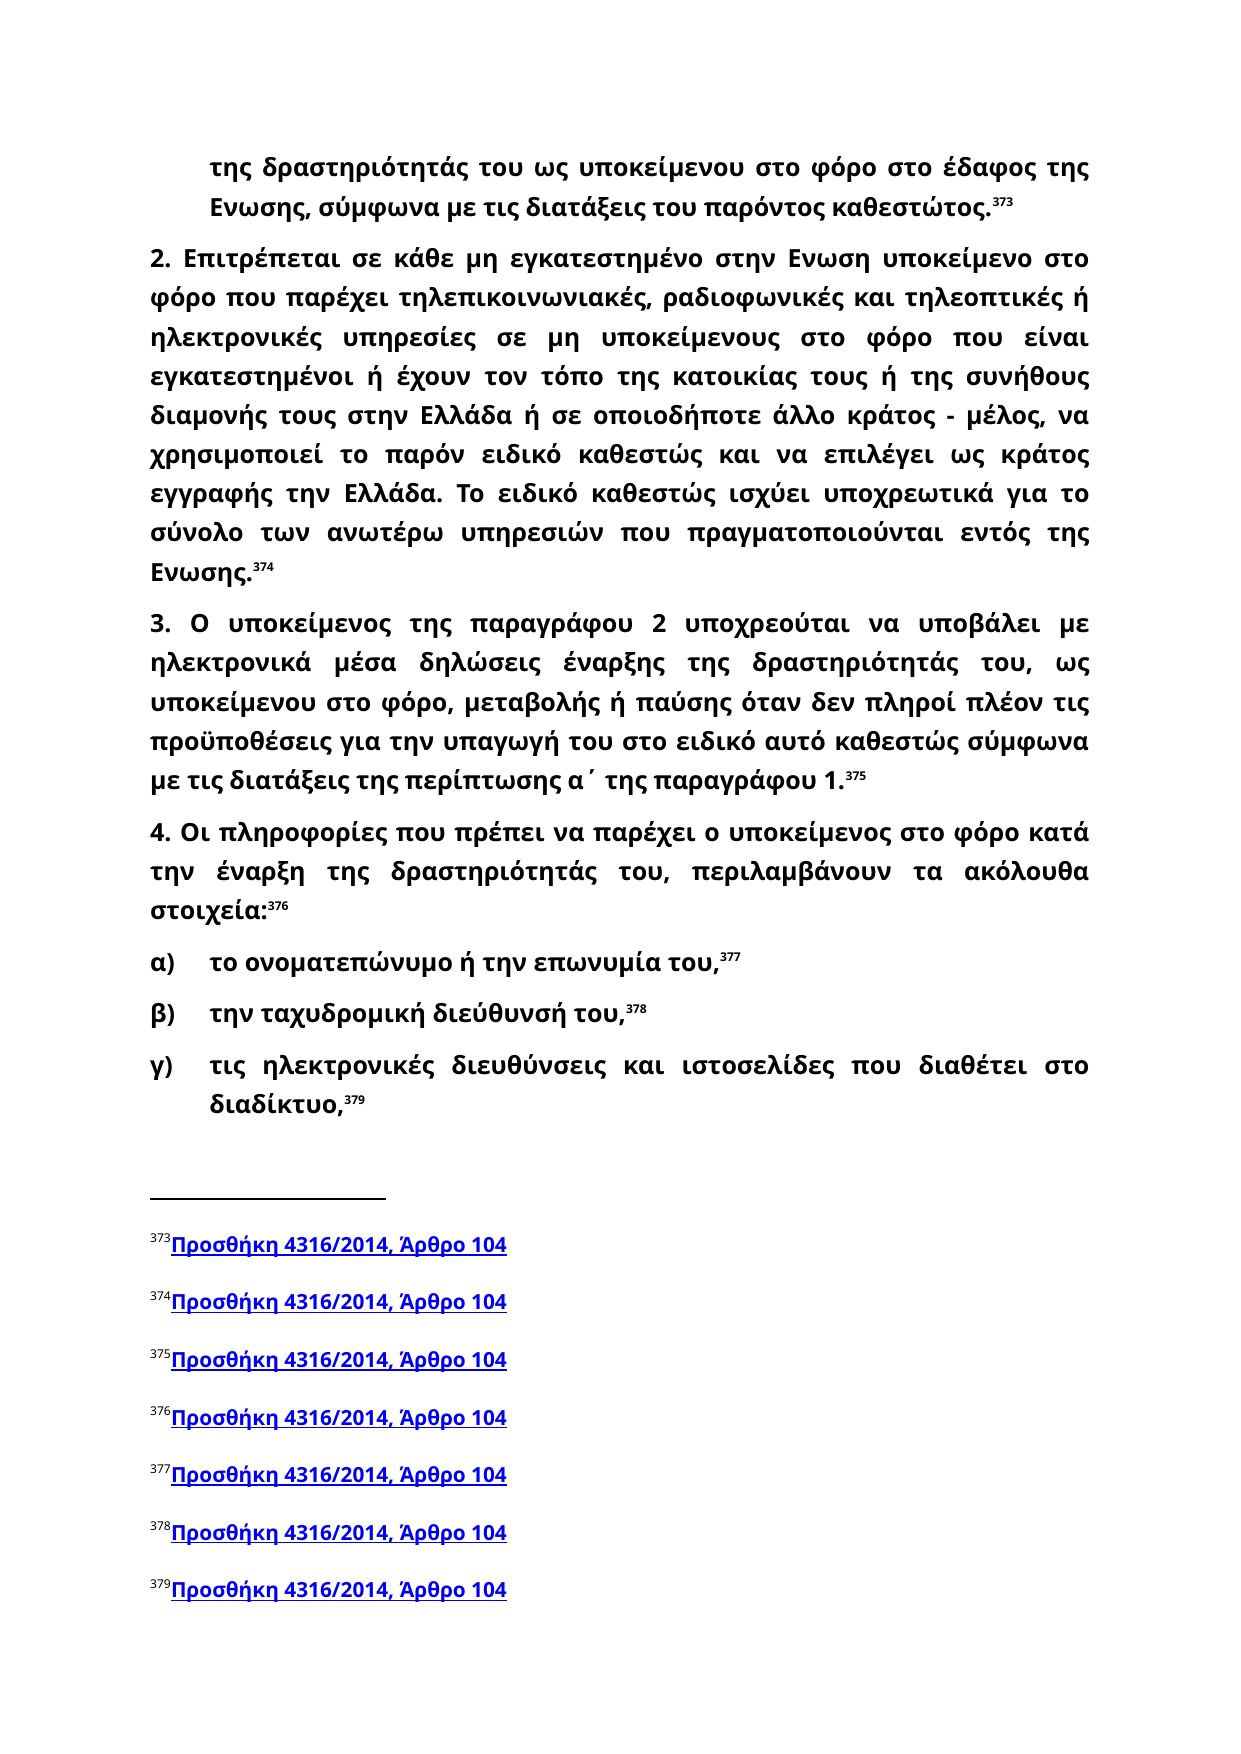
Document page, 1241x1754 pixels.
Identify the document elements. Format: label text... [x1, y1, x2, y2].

list της δραστηριότητάς του ως υποκείμενου στο φόρο στο έδαφος της Ενωσης, σύμφωνα με τις διατάξεις του παρόντος καθεστώτος. [150, 150, 1090, 223]
text Προσθήκη 4316/2014, Άρθρο 104 [150, 1287, 1090, 1316]
text Προσθήκη 4316/2014, Άρθρο 104 [150, 1576, 1090, 1604]
text Προσθήκη 4316/2014, Άρθρο 104 [150, 1403, 1090, 1431]
text Προσθήκη 4316/2014, Άρθρο 104 [150, 1518, 1090, 1546]
text Προσθήκη 4316/2014, Άρθρο 104 [150, 1230, 1090, 1258]
list γ) τις ηλεκτρονικές διευθύνσεις και ιστοσελίδες που διαθέτει στο διαδίκτυο, [150, 1047, 1090, 1121]
list β) την ταχυδρομική διεύθυνσή του, [150, 996, 1090, 1030]
text Προσθήκη 4316/2014, Άρθρο 104 [150, 1460, 1090, 1489]
list α) το ονοματεπώνυμο ή την επωνυμία του, [150, 944, 1090, 978]
text 4. Οι πληροφορίες που πρέπει να παρέχει ο υποκείμενος στο φόρο κατά την έναρξη της δραστηριότητάς του, περιλαμβάνουν τα ακόλουθα στοιχεία: [150, 814, 1090, 927]
text Προσθήκη 4316/2014, Άρθρο 104 [150, 1345, 1090, 1373]
text 3. Ο υποκείμενος της παραγράφου 2 υποχρεούται να υποβάλει με ηλεκτρονικά μέσα δηλώσεις έναρξης της δραστηριότητάς του, ως υποκείμενου στο φόρο, μεταβολής ή παύσης όταν δεν πληροί πλέον τις προϋποθέσεις για την υπαγωγή του στο ειδικό αυτό καθεστώς σύμφωνα με τις διατάξεις της περίπτωσης α΄ της παραγράφου 1. [150, 606, 1090, 797]
text 2. Επιτρέπεται σε κάθε μη εγκατεστημένο στην Ενωση υποκείμενο στο φόρο που παρέχει τηλεπικοινωνιακές, ραδιοφωνικές και τηλεοπτικές ή ηλεκτρονικές υπηρεσίες σε μη υποκείμενους στο φόρο που είναι εγκατεστημένοι ή έχουν τον τόπο της κατοικίας τους ή της συνήθους διαμονής τους στην Ελλάδα ή σε οποιοδήποτε άλλο κράτος - μέλος, να χρησιμοποιεί το παρόν ειδικό καθεστώς και να επιλέγει ως κράτος εγγραφής την Ελλάδα. Το ειδικό καθεστώς ισχύει υποχρεωτικά για το σύνολο των ανωτέρω υπηρεσιών που πραγματοποιούνται εντός της Ενωσης. [150, 241, 1090, 588]
